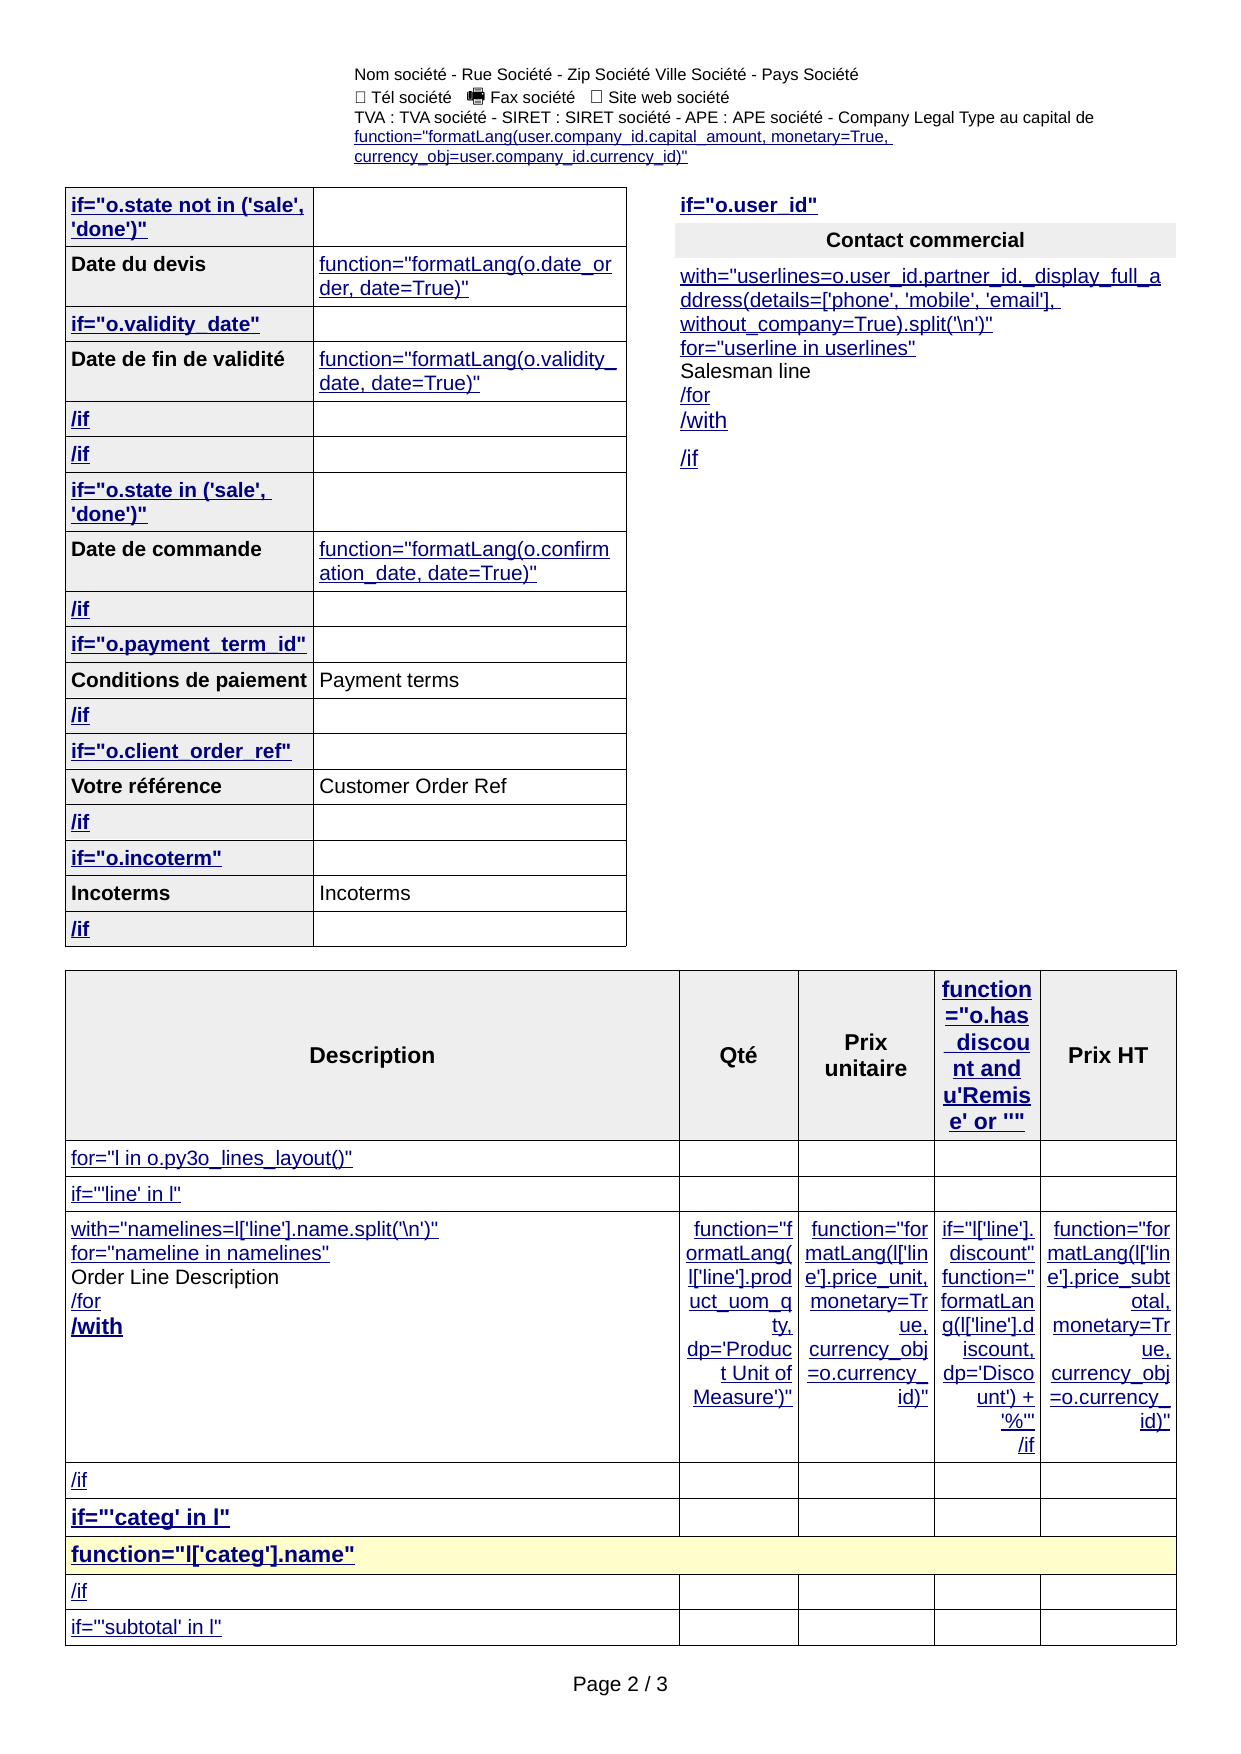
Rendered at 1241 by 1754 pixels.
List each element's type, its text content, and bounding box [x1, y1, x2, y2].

table_cell Incoterms [66, 876, 313, 911]
table_cell function="formatLang(o.confirmation_date, date=True)" [314, 532, 626, 591]
table_cell /if [66, 699, 313, 733]
table_cell if="o.client_order_ref" [66, 734, 313, 768]
table_cell if="'categ' in l" [66, 1499, 679, 1536]
table_cell [314, 307, 626, 341]
table_cell [680, 1575, 798, 1609]
table_cell Date de fin de validité [66, 342, 313, 401]
table_cell [680, 1463, 798, 1498]
table_cell [935, 1499, 1040, 1536]
table_cell if="o.payment_term_id" [66, 627, 313, 662]
table_header [314, 188, 626, 246]
table_header Qté [680, 971, 798, 1140]
table_cell /if [66, 912, 313, 946]
table_cell if="o.validity_date" [66, 307, 313, 341]
table_cell [1041, 1575, 1176, 1609]
table_cell [314, 473, 626, 531]
table_cell [1041, 1499, 1176, 1536]
table_cell Payment terms [314, 663, 626, 697]
table_cell function="l['categ'].name" [66, 1537, 1176, 1573]
table_cell [1041, 1463, 1176, 1498]
table_cell if="l['line'].discount" function="formatLang(l['line'].discount, dp='Discount') + '%'" /if [935, 1212, 1040, 1462]
table_cell function="formatLang(l['line'].price_unit, monetary=True, currency_obj=o.currency_id)" [799, 1212, 934, 1462]
table_cell [799, 1575, 934, 1609]
table_cell /if [66, 437, 313, 472]
table_cell [314, 592, 626, 626]
table_cell Incoterms [314, 876, 626, 911]
table_cell Contact commercial [675, 223, 1176, 258]
table_cell [935, 1177, 1040, 1211]
table_cell function="formatLang(o.validity_date, date=True)" [314, 342, 626, 401]
table_cell /if [66, 1575, 679, 1609]
table_cell function="formatLang(l['line'].product_uom_qty, dp='Product Unit of Measure')" [680, 1212, 798, 1462]
table_cell [935, 1610, 1040, 1644]
table_header [627, 187, 674, 946]
table_cell [799, 1141, 934, 1176]
table_cell [314, 437, 626, 472]
table_cell if="o.incoterm" [66, 841, 313, 875]
table_cell if="'line' in l" [66, 1177, 679, 1211]
table_cell /if [66, 1463, 679, 1498]
table_cell [799, 1463, 934, 1498]
table_cell Votre référence [66, 770, 313, 804]
table_cell [935, 1141, 1040, 1176]
table_header Prix unitaire [799, 971, 934, 1140]
table_cell [1041, 1610, 1176, 1644]
table_cell Date de commande [66, 532, 313, 591]
table_cell [314, 912, 626, 946]
table_cell [680, 1141, 798, 1176]
table_cell [314, 805, 626, 839]
table_cell if="o.state in ('sale', 'done')" [66, 473, 313, 531]
table_cell for="l in o.py3o_lines_layout()" [66, 1141, 679, 1176]
table_cell if="'subtotal' in l" [66, 1610, 679, 1644]
table_cell [1041, 1177, 1176, 1211]
table_cell [799, 1610, 934, 1644]
table_cell [935, 1575, 1040, 1609]
table_cell function="formatLang(l['line'].price_subtotal, monetary=True, currency_obj=o.currency_id)" [1041, 1212, 1176, 1462]
table_header [675, 477, 1176, 946]
table_cell function="formatLang(o.date_order, date=True)" [314, 247, 626, 306]
table_cell /if [66, 592, 313, 626]
table_cell [680, 1610, 798, 1644]
table_cell /if [66, 402, 313, 436]
table_cell [314, 734, 626, 768]
table_cell [1041, 1141, 1176, 1176]
table_header function="o.has_discount and u'Remise' or ''" [935, 971, 1040, 1140]
table_cell [799, 1499, 934, 1536]
table_cell [314, 627, 626, 662]
table_header Prix HT [1041, 971, 1176, 1140]
table_header Description [66, 971, 679, 1140]
table_header if="o.state not in ('sale', 'done')" [66, 188, 313, 246]
table_cell Customer Order Ref [314, 770, 626, 804]
table_cell /if [675, 439, 1176, 477]
table_cell Conditions de paiement [66, 663, 313, 697]
table_cell with="userlines=o.user_id.partner_id._display_full_address(details=['phone', 'mobile', 'email'], without_company=True).split('\n')" for="userline in userlines" Salesman line /for /with [675, 258, 1176, 439]
table_cell Date du devis [66, 247, 313, 306]
table_cell /if [66, 805, 313, 839]
table_cell [680, 1499, 798, 1536]
table_header if="o.user_id" [675, 187, 1176, 222]
table_cell [314, 402, 626, 436]
table_cell [314, 841, 626, 875]
table_cell [314, 699, 626, 733]
table_cell [680, 1177, 798, 1211]
table_cell [935, 1463, 1040, 1498]
table_cell with="namelines=l['line'].name.split('\n')" for="nameline in namelines" Order Line Description /for /with [66, 1212, 679, 1462]
table_cell [799, 1177, 934, 1211]
